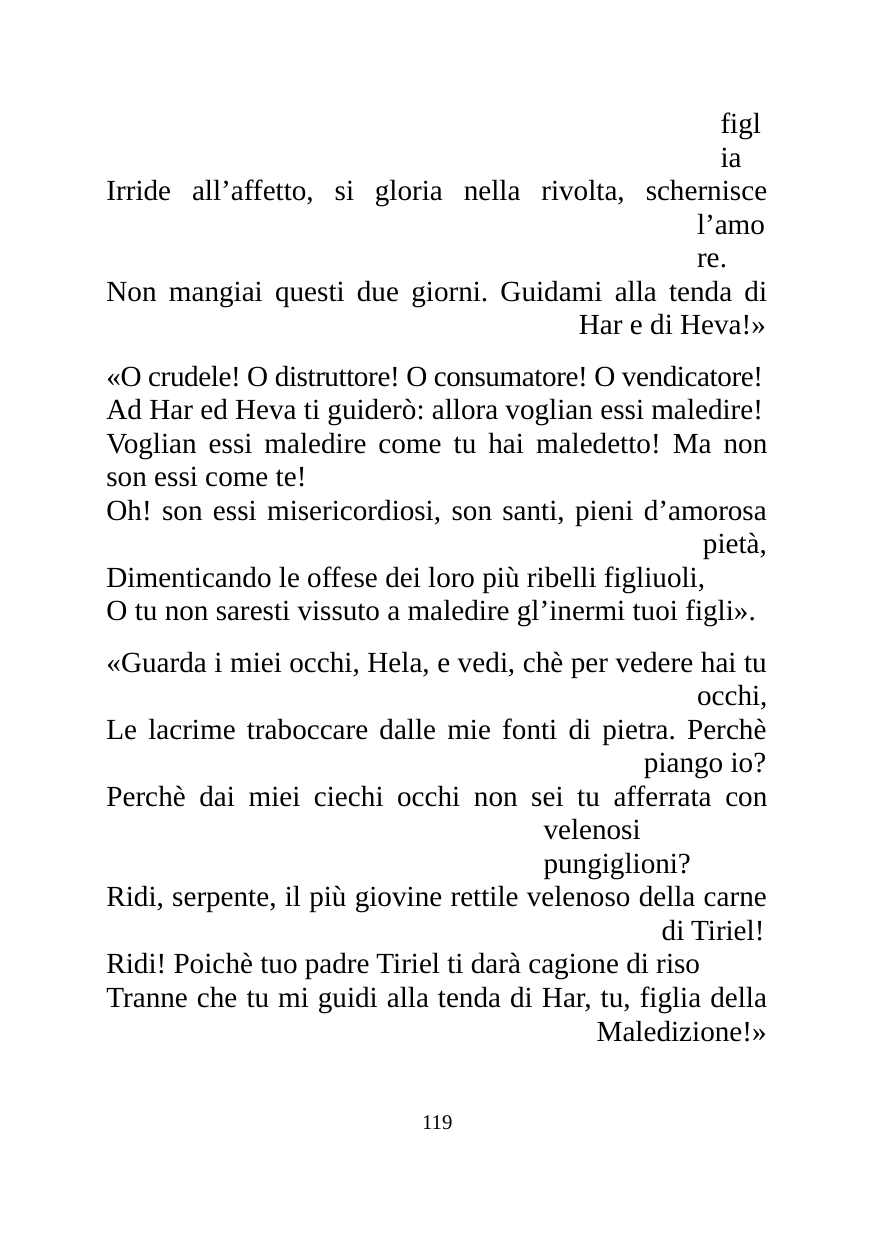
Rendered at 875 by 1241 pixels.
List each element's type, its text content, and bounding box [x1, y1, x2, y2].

text Ridi, serpente, il più giovine rettile velenoso della carne di Tiriel! [106, 879, 768, 947]
text figlia [106, 106, 768, 173]
text Ridi! Poichè tuo padre Tiriel ti darà cagione di riso [106, 947, 768, 980]
text Oh! son essi misericordiosi, son santi, pieni d’amorosa pietà, [106, 493, 768, 560]
text Ad Har ed Heva ti guiderò: allora voglian essi maledire! [106, 392, 768, 426]
text Dimenticando le offese dei loro più ribelli figliuoli, [106, 560, 768, 593]
text Irride all’affetto, si gloria nella rivolta, schernisce l’amore. [106, 173, 768, 274]
text O tu non saresti vissuto a maledire gl’inermi tuoi figli». [106, 593, 768, 627]
text «Guarda i miei occhi, Hela, e vedi, chè per vedere hai tu occhi, [106, 645, 768, 712]
text Le lacrime traboccare dalle mie fonti di pietra. Perchè piango io? [106, 712, 768, 779]
text «O crudele! O distruttore! O consumatore! O vendicatore! [106, 359, 768, 392]
text Non mangiai questi due giorni. Guidami alla tenda di Har e di Heva!» [106, 274, 768, 341]
text Tranne che tu mi guidi alla tenda di Har, tu, figlia della Maledizione!» [106, 980, 768, 1047]
text Voglian essi maledire come tu hai maledetto! Ma non son essi come te! [106, 426, 768, 493]
text Perchè dai miei ciechi occhi non sei tu afferrata con velenosi pungiglioni? [106, 779, 768, 879]
